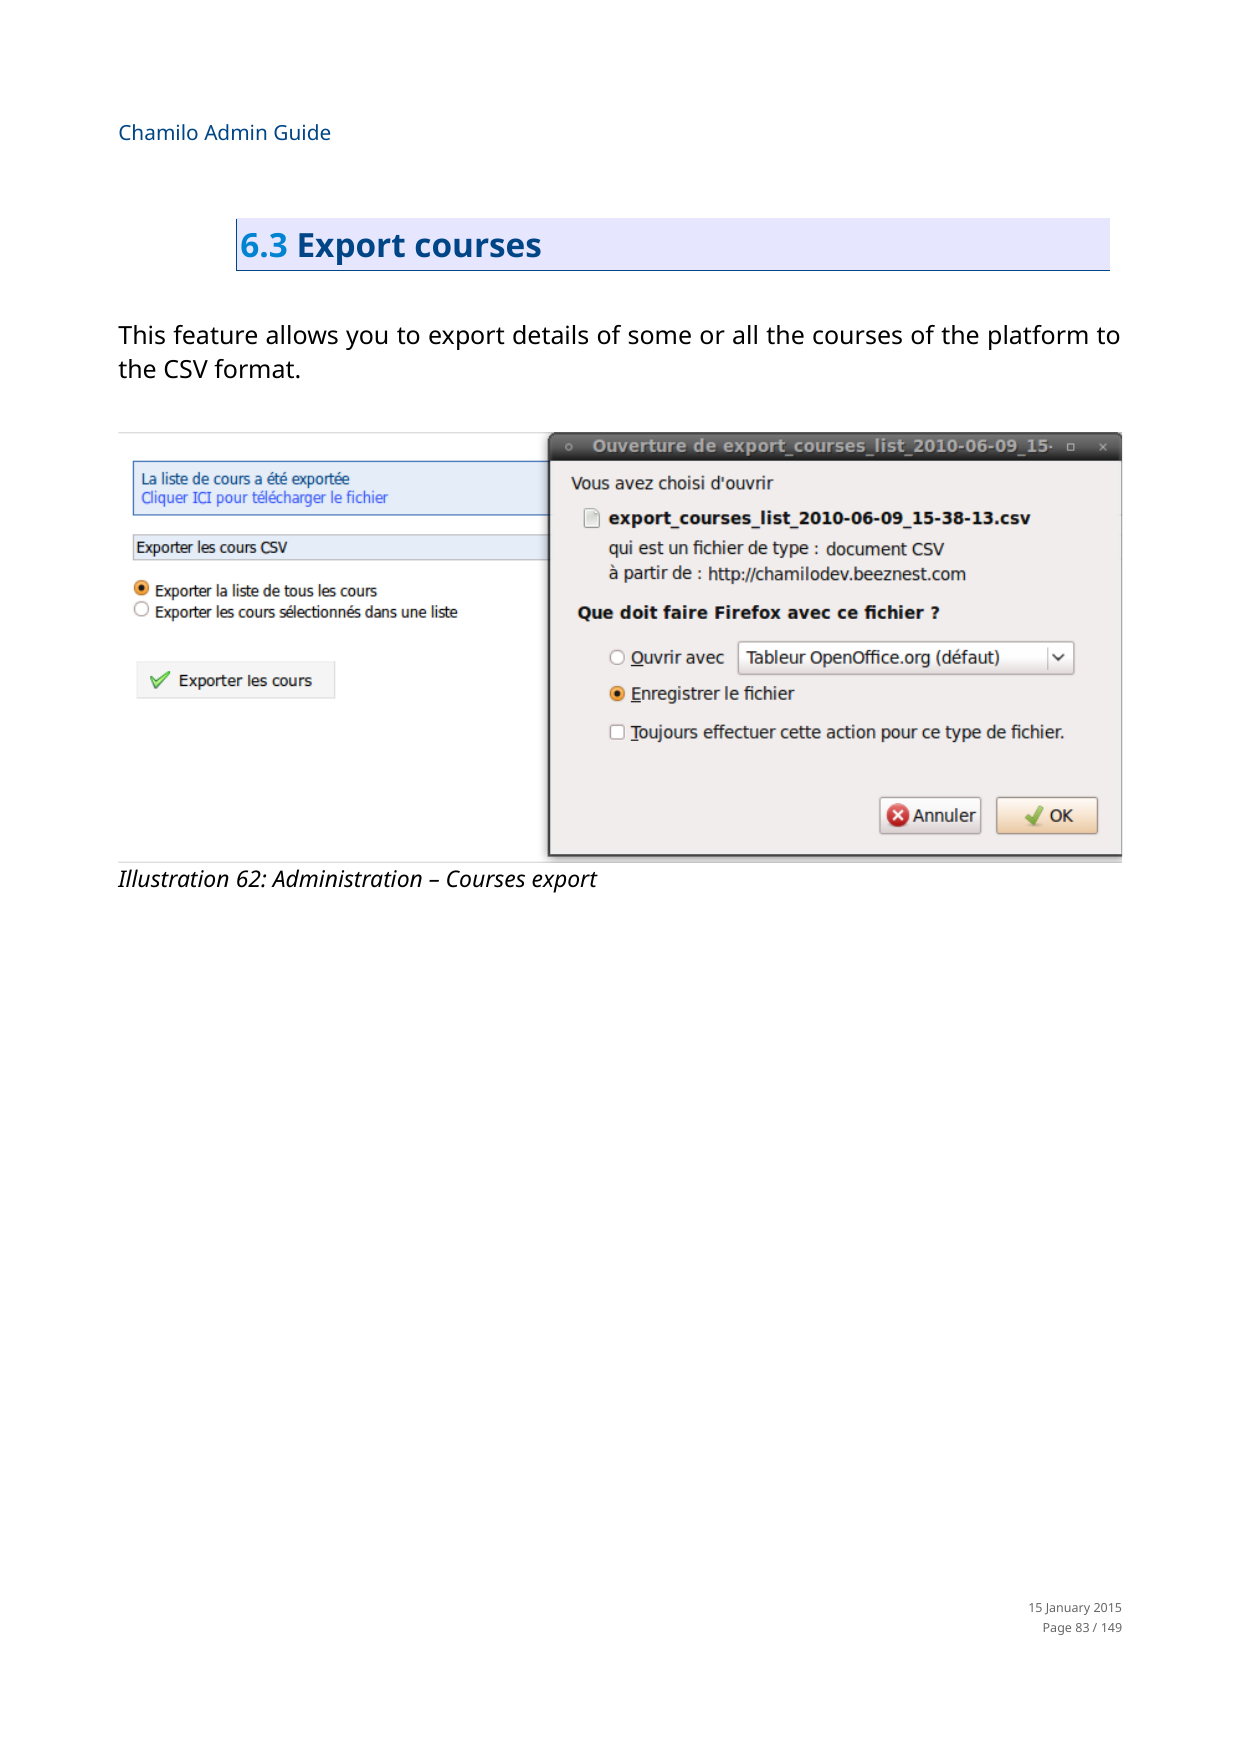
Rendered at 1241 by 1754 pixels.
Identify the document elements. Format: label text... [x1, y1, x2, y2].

picture [118, 432, 1123, 863]
subtitle Export courses [236, 218, 1110, 270]
text This feature allows you to export details of some or all the courses of the platform to the CSV format. [118, 317, 1122, 385]
text Illustration 62: Administration – Courses export [118, 863, 1122, 894]
